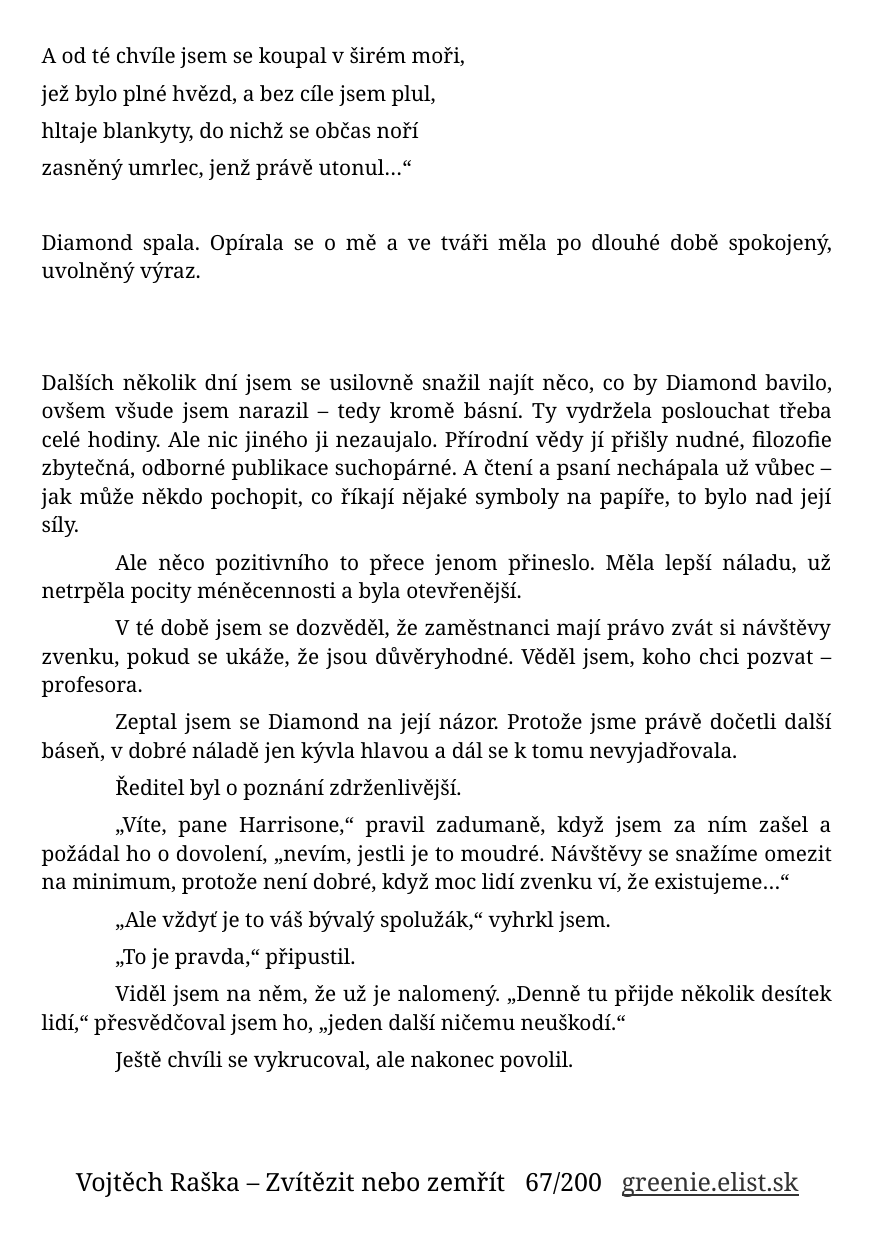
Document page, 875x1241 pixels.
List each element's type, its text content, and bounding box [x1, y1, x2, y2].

text Ředitel byl o poznání zdrženlivější. [41, 773, 833, 802]
text jež bylo plné hvězd, a bez cíle jsem plul, [41, 79, 833, 107]
text zasněný umrlec, jenž právě utonul…“ [41, 153, 833, 182]
text Zeptal jsem se Diamond na její názor. Protože jsme právě dočetli další báseň, v dobré náladě jen kývla hlavou a dál se k tomu nevyjadřovala. [41, 707, 833, 764]
text Ještě chvíli se vykrucoval, ale nakonec povolil. [41, 1045, 833, 1073]
text Viděl jsem na něm, že už je nalomený. „Denně tu přijde několik desítek lidí,“ přesvědčoval jsem ho, „jeden další ničemu neuškodí.“ [41, 979, 833, 1036]
text „To je pravda,“ připustil. [41, 942, 833, 970]
text „Víte, pane Harrisone,“ pravil zadumaně, když jsem za ním zašel a požádal ho o dovolení, „nevím, jestli je to moudré. Návštěvy se snažíme omezit na minimum, protože není dobré, když moc lidí zvenku ví, že existujeme…“ [41, 811, 833, 896]
text A od té chvíle jsem se koupal v širém moři, [41, 41, 833, 70]
text „Ale vždyť je to váš bývalý spolužák,“ vyhrkl jsem. [41, 905, 833, 933]
text Dalších několik dní jsem se usilovně snažil najít něco, co by Diamond bavilo, ovšem všude jsem narazil – tedy kromě básní. Ty vydržela poslouchat třeba celé hodiny. Ale nic jiného ji nezaujalo. Přírodní vědy jí přišly nudné, filozofie zbytečná, odborné publikace suchopárné. A čtení a psaní nechápala už vůbec – jak může někdo pochopit, co říkají nějaké symboly na papíře, to bylo nad její síly. [41, 368, 833, 539]
text Ale něco pozitivního to přece jenom přineslo. Měla lepší náladu, už netrpěla pocity méněcennosti a byla otevřenější. [41, 548, 833, 604]
text V té době jsem se dozvěděl, že zaměstnanci mají právo zvát si návštěvy zvenku, pokud se ukáže, že jsou důvěryhodné. Věděl jsem, koho chci pozvat – profesora. [41, 613, 833, 699]
text Diamond spala. Opírala se o mě a ve tváři měla po dlouhé době spokojený, uvolněný výraz. [41, 228, 833, 285]
text hltaje blankyty, do nichž se občas noří [41, 116, 833, 144]
